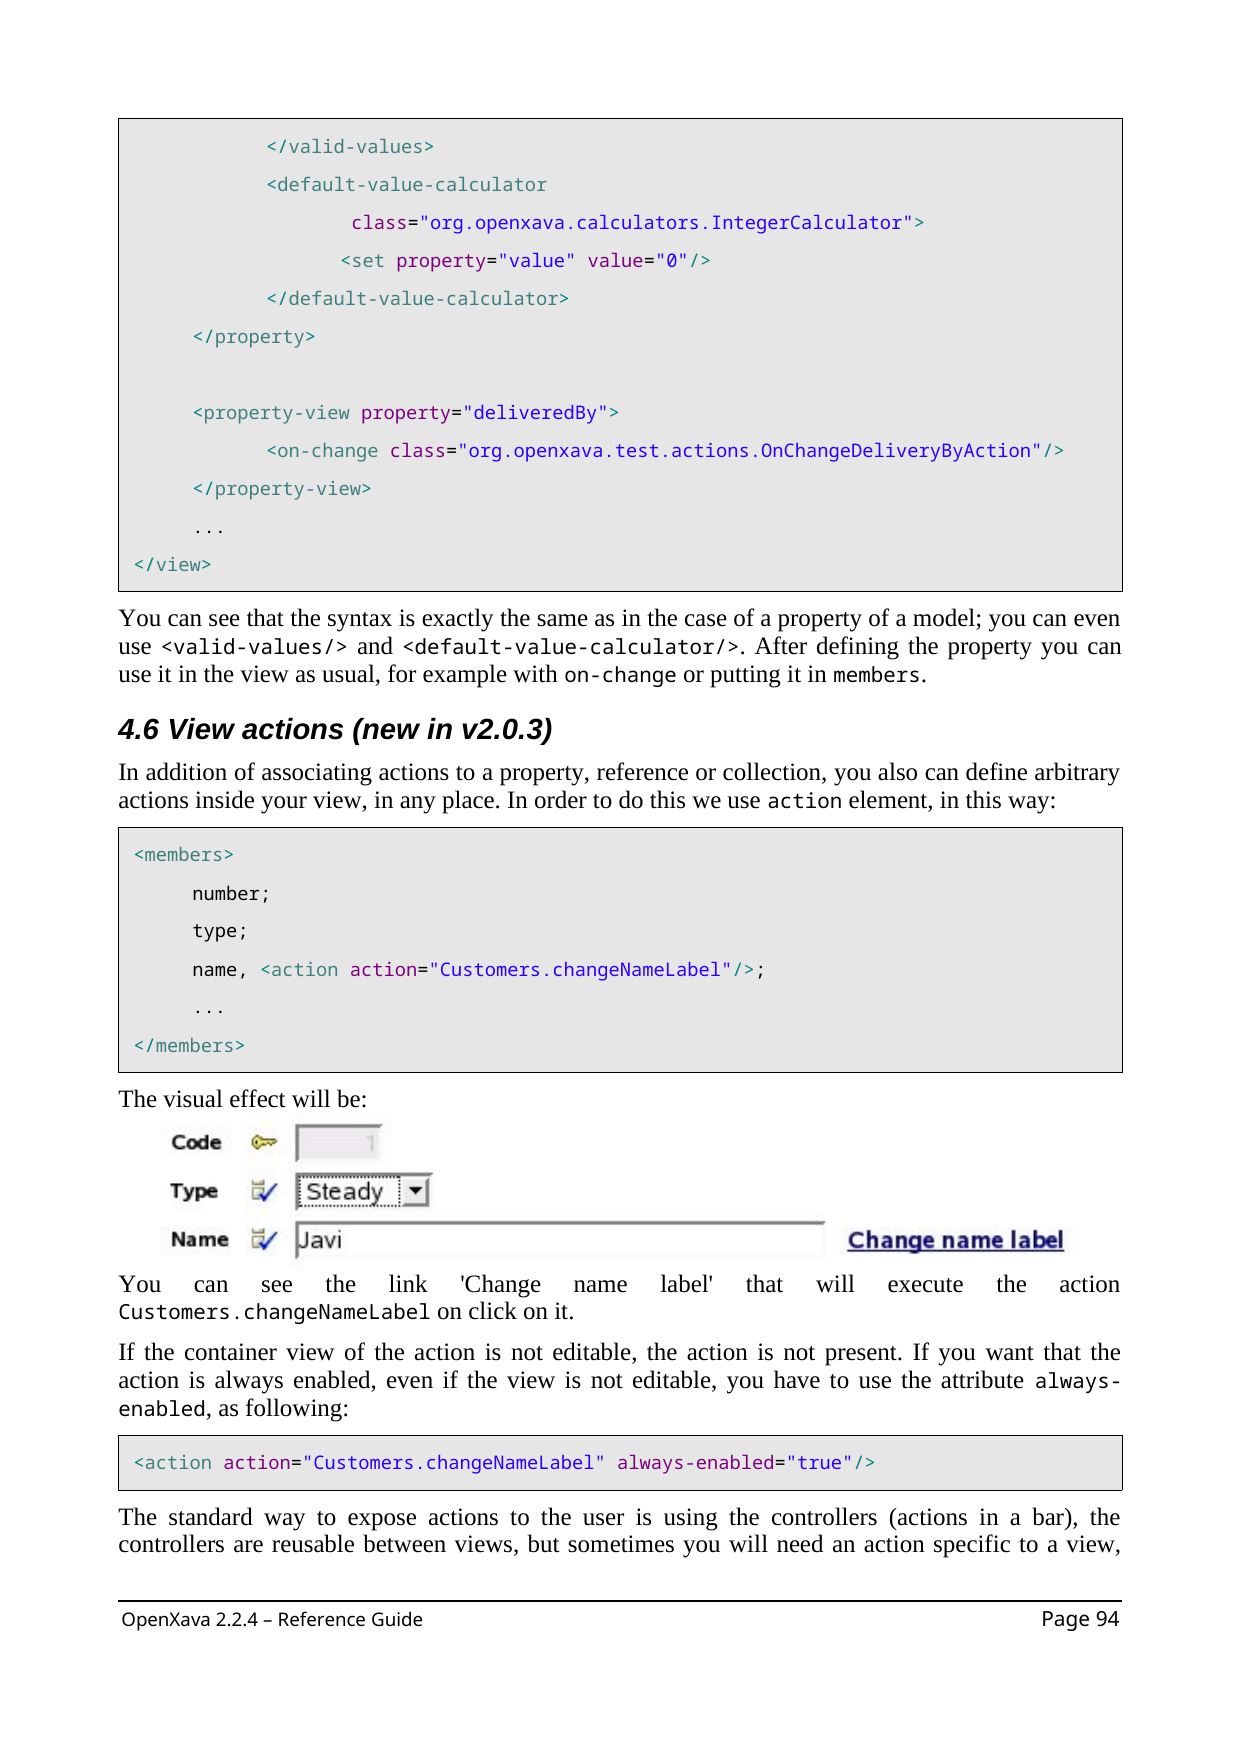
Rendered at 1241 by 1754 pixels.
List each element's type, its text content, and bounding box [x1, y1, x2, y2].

text </view> [119, 536, 1122, 591]
text <on-change class="org.openxava.test.actions.OnChangeDeliveryByAction"/> [119, 422, 1122, 460]
text If the container view of the action is not editable, the action is not present. If you want that the action is always enabled, even if the view is not editable, you have to use the attribute always-enabled, as following: [118, 1338, 1122, 1422]
text <property-view property="deliveredBy"> [119, 384, 1122, 422]
subtitle View actions (new in v2.0.3) [118, 713, 1122, 746]
text <default-value-calculator [119, 156, 1122, 194]
text class="org.openxava.calculators.IntegerCalculator"> [119, 194, 1122, 232]
text </property-view> [119, 460, 1122, 498]
text type; [119, 903, 1122, 941]
text <action action="Customers.changeNameLabel" always-enabled="true"/> [119, 1436, 1122, 1490]
text The visual effect will be: [118, 1085, 1122, 1113]
text ... [119, 498, 1122, 536]
text <members> [119, 828, 1122, 865]
text name, <action action="Customers.changeNameLabel"/>; [119, 941, 1122, 979]
text <set property="value" value="0"/> [119, 232, 1122, 270]
text number; [119, 865, 1122, 903]
text The standard way to expose actions to the user is using the controllers (actions in a bar), the controllers are reusable between views, but sometimes you will need an action specific to a view, [118, 1503, 1122, 1558]
text ... [119, 979, 1122, 1017]
text In addition of associating actions to a property, reference or collection, you also can define arbitrary actions inside your view, in any place. In order to do this we use action element, in this way: [118, 758, 1122, 814]
text You can see the link 'Change name label' that will execute the action Customers.changeNameLabel on click on it. [118, 1270, 1122, 1326]
text You can see that the syntax is exactly the same as in the case of a property of a model; you can even use <valid-values/> and <default-value-calculator/>. After defining the property you can use it in the view as usual, for example with on-change or putting it in members. [118, 604, 1122, 688]
text </property> [119, 308, 1122, 346]
text </default-value-calculator> [119, 270, 1122, 308]
text </members> [119, 1017, 1122, 1072]
text </valid-values> [119, 119, 1122, 156]
picture [160, 1112, 1080, 1270]
